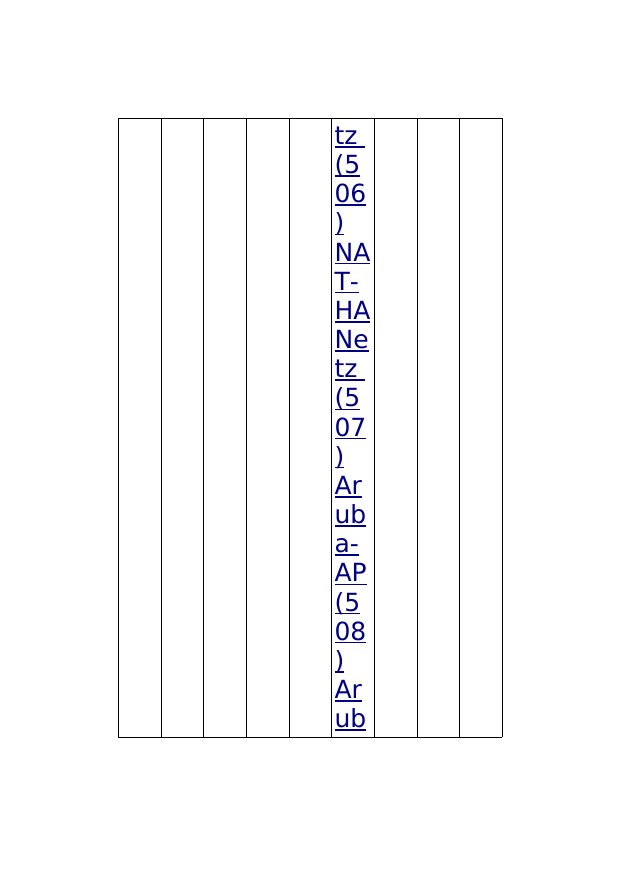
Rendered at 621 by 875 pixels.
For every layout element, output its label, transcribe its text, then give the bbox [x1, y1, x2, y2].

table_cell [375, 119, 417, 737]
table_cell [119, 119, 161, 737]
table_cell [418, 119, 459, 737]
table_cell [204, 119, 246, 737]
table_cell [247, 119, 289, 737]
table_cell [290, 119, 331, 737]
table_cell tz (506) NAT-HA Netz (507) Aruba-AP (508) Arub [332, 119, 374, 737]
table_cell [460, 119, 502, 737]
table_cell [162, 119, 203, 737]
